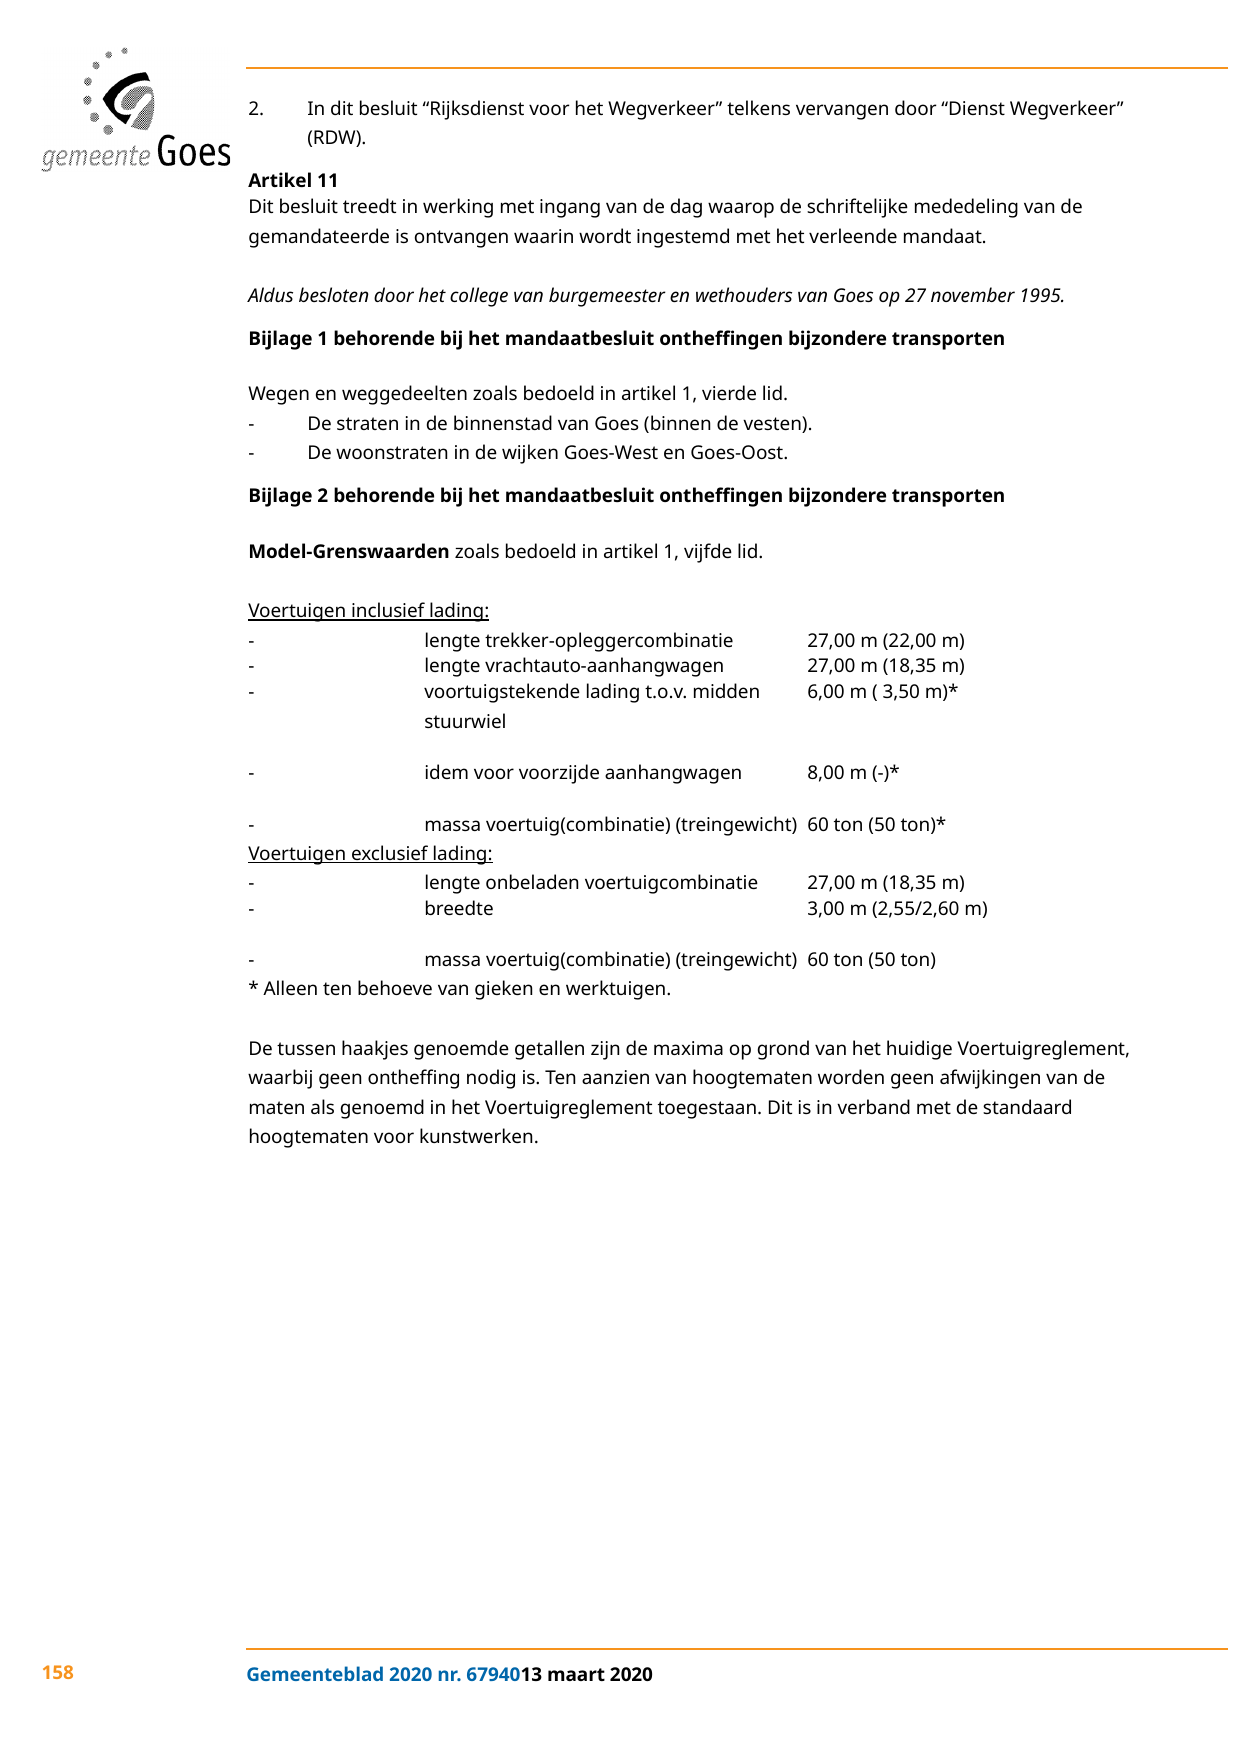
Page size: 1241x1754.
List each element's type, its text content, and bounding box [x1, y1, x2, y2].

table_cell massa voertuig(combinatie) (treingewicht) [424, 947, 807, 972]
table_header - [248, 870, 424, 895]
table_cell - [248, 895, 424, 921]
picture [41, 47, 231, 172]
table_cell - [248, 947, 424, 972]
table_cell [807, 785, 1152, 811]
table_header lengte onbeladen voertuigcombinatie [424, 870, 807, 895]
table_cell - [248, 811, 424, 837]
table_header 27,00 m (22,00 m) [807, 627, 1152, 653]
table_cell [248, 734, 424, 759]
table_cell [424, 734, 807, 759]
table_header - [248, 627, 424, 653]
text Dit besluit treedt in werking met ingang van de dag waarop de schriftelijke mededeling van de gemandateerde is ontvangen waarin wordt ingestemd met het verleende mandaat. [248, 193, 1152, 248]
table_cell 8,00 m (-)* [807, 759, 1152, 785]
text Aldus besloten door het college van burgemeester en wethouders van Goes op 27 november 1995. [248, 282, 1152, 308]
list De woonstraten in de wijken Goes-West en Goes-Oost. [248, 439, 1152, 465]
table_header lengte trekker-opleggercombinatie [424, 627, 807, 653]
table_cell 60 ton (50 ton) [807, 947, 1152, 972]
table_cell idem voor voorzijde aanhangwagen [424, 759, 807, 785]
table_cell lengte vrachtauto-aanhangwagen [424, 653, 807, 678]
table_cell [424, 785, 807, 811]
table_cell [248, 785, 424, 811]
text Bijlage 2 behorende bij het mandaatbesluit ontheffingen bijzondere transporten [248, 483, 1152, 508]
text Wegen en weggedeelten zoals bedoeld in artikel 1, vierde lid. [248, 380, 1152, 406]
text Bijlage 1 behorende bij het mandaatbesluit ontheffingen bijzondere transporten [248, 325, 1152, 351]
text Artikel 11 [248, 167, 1152, 193]
text De tussen haakjes genoemde getallen zijn de maxima op grond van het huidige Voertuigreglement, waarbij geen ontheffing nodig is. Ten aanzien van hoogtematen worden geen afwijkingen van de maten als genoemd in het Voertuigreglement toegestaan. Dit is in verband met de standaard hoogtematen voor kunstwerken. [248, 1035, 1152, 1149]
list De straten in de binnenstad van Goes (binnen de vesten). [248, 410, 1152, 436]
text Voertuigen inclusief lading: [248, 597, 1152, 623]
table_cell [424, 921, 807, 947]
table_cell massa voertuig(combinatie) (treingewicht) [424, 811, 807, 837]
list In dit besluit “Rijksdienst voor het Wegverkeer” telkens vervangen door “Dienst Wegverkeer” (RDW). [248, 95, 1152, 150]
table_cell breedte [424, 895, 807, 921]
table_cell 6,00 m ( 3,50 m)* [807, 678, 1152, 734]
table_cell 27,00 m (18,35 m) [807, 653, 1152, 678]
table_header 27,00 m (18,35 m) [807, 870, 1152, 895]
table_cell 3,00 m (2,55/2,60 m) [807, 895, 1152, 921]
text Model-Grenswaarden zoals bedoeld in artikel 1, vijfde lid. [248, 538, 1152, 564]
text Voertuigen exclusief lading: [248, 840, 1152, 866]
table_cell voortuigstekende lading t.o.v. midden stuurwiel [424, 678, 807, 734]
table_cell - [248, 678, 424, 734]
table_cell - [248, 759, 424, 785]
table_cell - [248, 653, 424, 678]
table_cell 60 ton (50 ton)* [807, 811, 1152, 837]
text * Alleen ten behoeve van gieken en werktuigen. [248, 976, 1152, 1001]
table_cell [807, 921, 1152, 947]
table_cell [807, 734, 1152, 759]
table_cell [248, 921, 424, 947]
